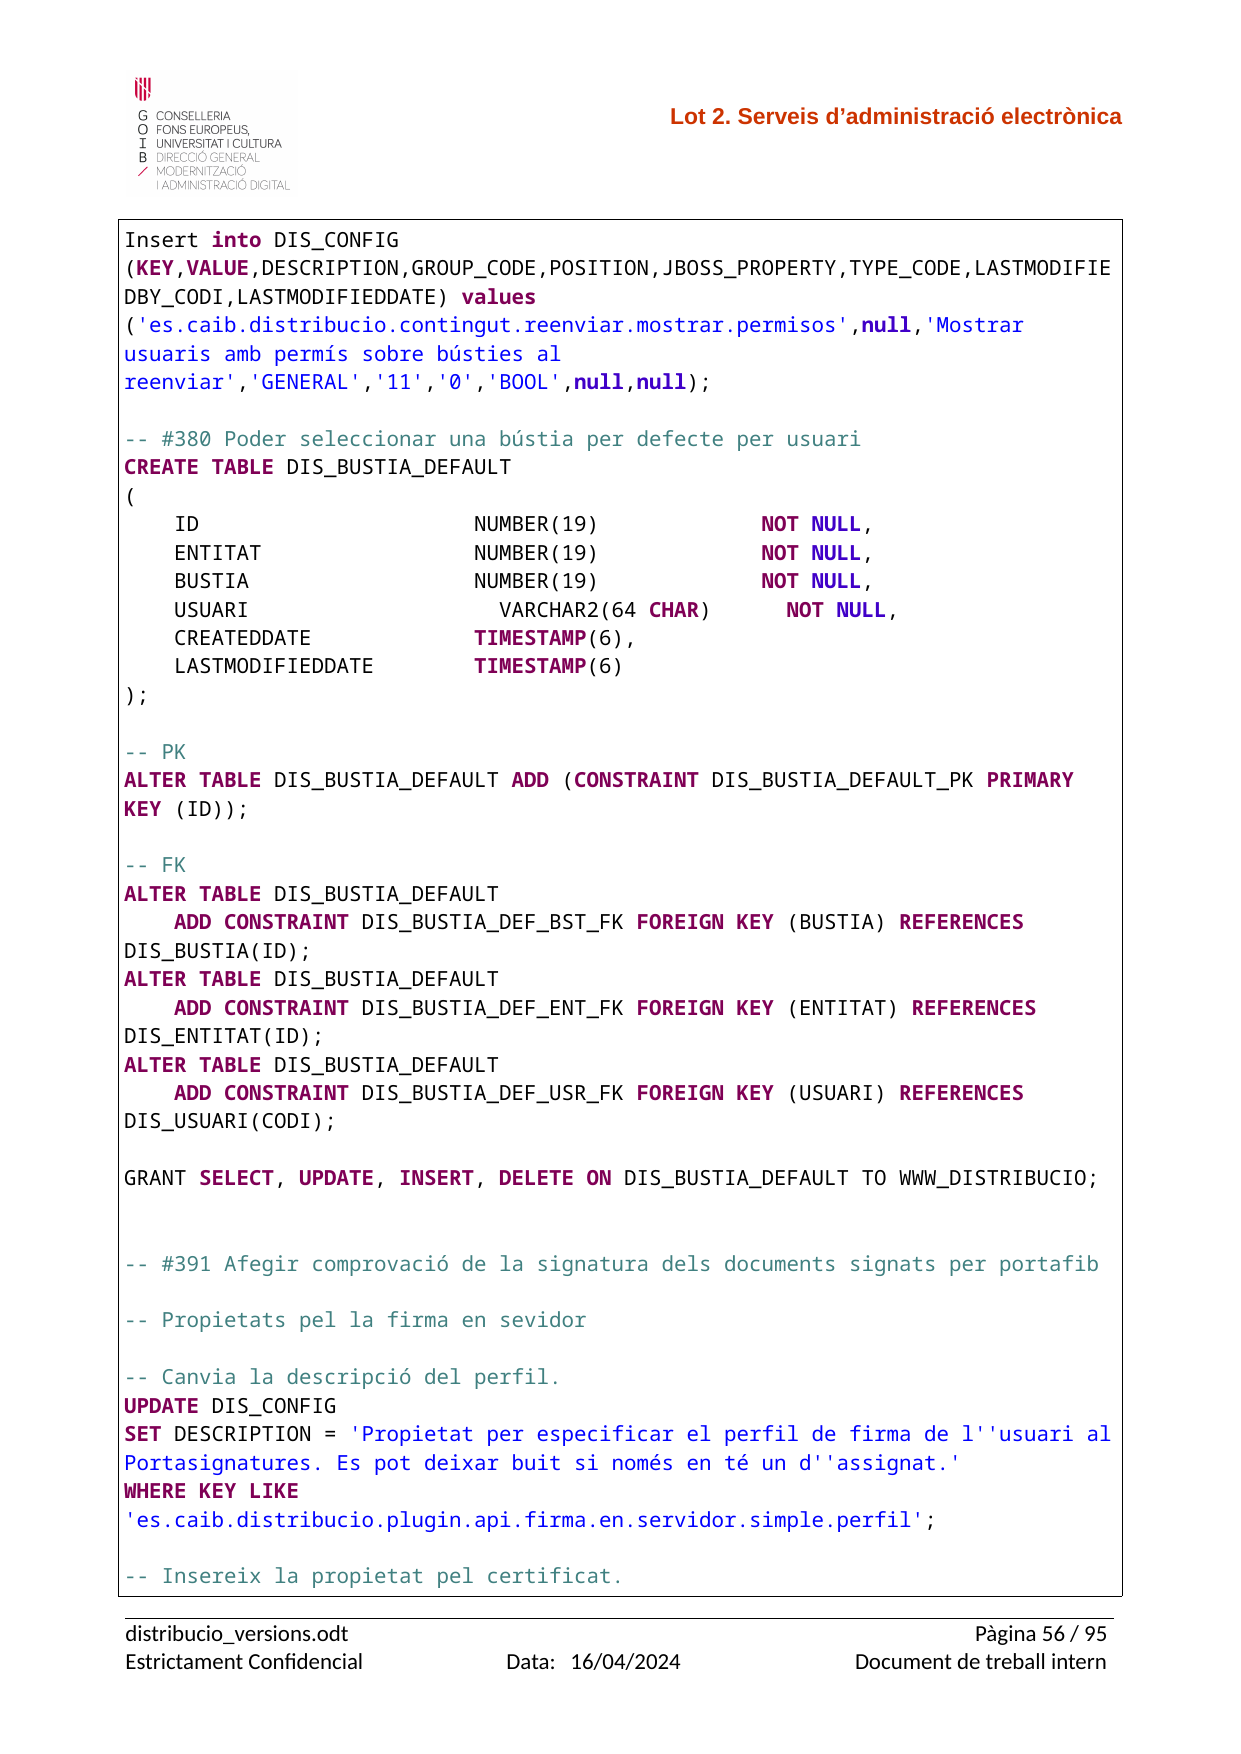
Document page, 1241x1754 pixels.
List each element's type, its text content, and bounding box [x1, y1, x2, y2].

picture [126, 70, 299, 197]
table_header Insert into DIS_CONFIG (KEY,VALUE,DESCRIPTION,GROUP_CODE,POSITION,JBOSS_PROPERTY,TYPE_CODE,LASTMODIFIEDBY_CODI,LASTMODIFIEDDATE) values ('es.caib.distribucio.contingut.reenviar.mostrar.permisos',null,'Mostrar usuaris amb permís sobre bústies al reenviar','GENERAL','11','0','BOOL',null,null); -- #380 Poder seleccionar una bústia per defecte per usuari CREATE TABLE DIS_BUSTIA_DEFAULT ( ID NUMBER(19) NOT NULL, ENTITAT NUMBER(19) NOT NULL, BUSTIA NUMBER(19) NOT NULL, USUARI VARCHAR2(64 CHAR) NOT NULL, CREATEDDATE TIMESTAMP(6), LASTMODIFIEDDATE TIMESTAMP(6) ); -- PK ALTER TABLE DIS_BUSTIA_DEFAULT ADD (CONSTRAINT DIS_BUSTIA_DEFAULT_PK PRIMARY KEY (ID)); -- FK ALTER TABLE DIS_BUSTIA_DEFAULT ADD CONSTRAINT DIS_BUSTIA_DEF_BST_FK FOREIGN KEY (BUSTIA) REFERENCES DIS_BUSTIA(ID); ALTER TABLE DIS_BUSTIA_DEFAULT ADD CONSTRAINT DIS_BUSTIA_DEF_ENT_FK FOREIGN KEY (ENTITAT) REFERENCES DIS_ENTITAT(ID); ALTER TABLE DIS_BUSTIA_DEFAULT ADD CONSTRAINT DIS_BUSTIA_DEF_USR_FK FOREIGN KEY (USUARI) REFERENCES DIS_USUARI(CODI); GRANT SELECT, UPDATE, INSERT, DELETE ON DIS_BUSTIA_DEFAULT TO WWW_DISTRIBUCIO; -- #391 Afegir comprovació de la signatura dels documents signats per portafib -- Propietats pel la firma en sevidor -- Canvia la descripció del perfil. UPDATE DIS_CONFIG SET DESCRIPTION = 'Propietat per especificar el perfil de firma de l''usuari al Portasignatures. Es pot deixar buit si només en té un d''assignat.' WHERE KEY LIKE 'es.caib.distribucio.plugin.api.firma.en.servidor.simple.perfil'; -- Insereix la propietat pel certificat. [119, 220, 1122, 1596]
